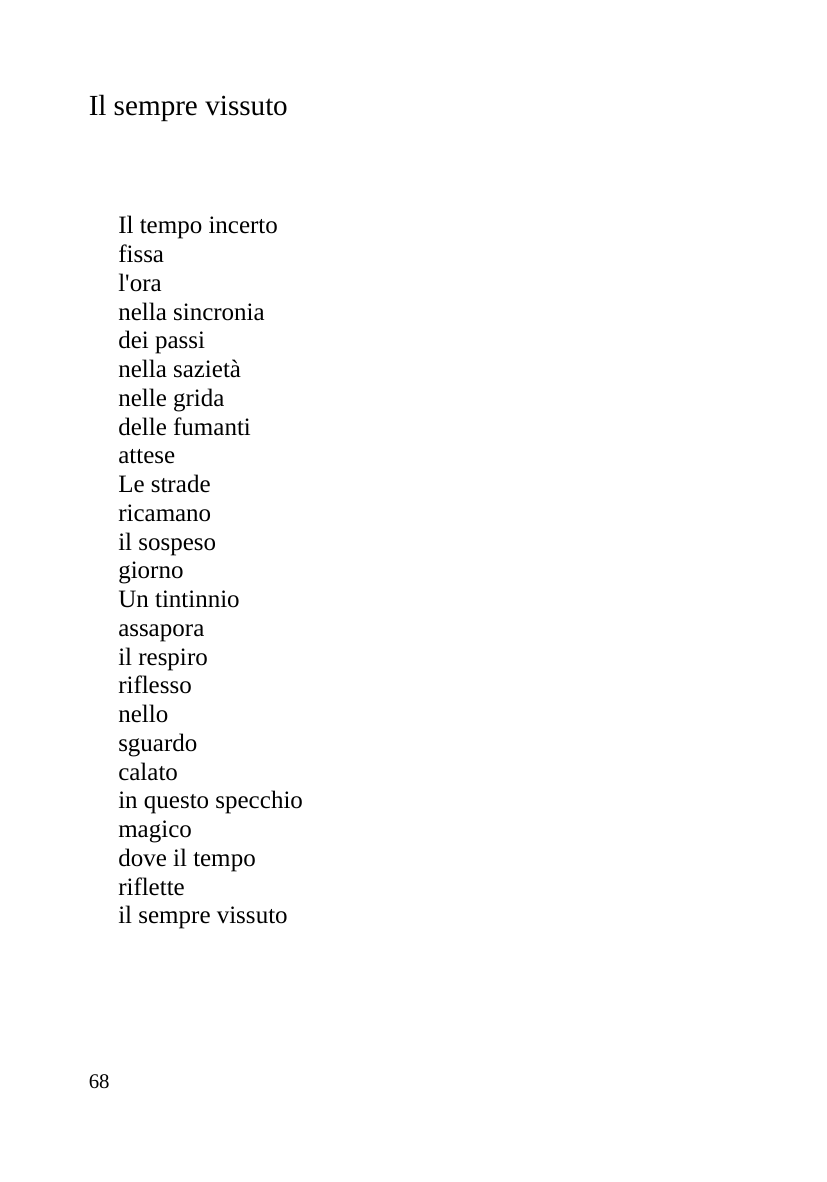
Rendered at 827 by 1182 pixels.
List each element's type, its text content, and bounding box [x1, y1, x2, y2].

text il respiro [88, 642, 738, 671]
text in questo specchio [88, 786, 738, 814]
text Il sempre vissuto [88, 88, 738, 122]
text Un tintinnio [88, 584, 738, 613]
text nella sincronia [88, 297, 738, 326]
text sguardo [88, 728, 738, 757]
text dei passi [88, 326, 738, 354]
text dove il tempo [88, 843, 738, 872]
text il sempre vissuto [88, 901, 738, 929]
text assapora [88, 613, 738, 642]
text riflette [88, 872, 738, 901]
text delle fumanti [88, 412, 738, 441]
text nello [88, 699, 738, 728]
text magico [88, 814, 738, 843]
text l'ora [88, 268, 738, 297]
text calato [88, 757, 738, 786]
text giorno [88, 556, 738, 584]
text Le strade [88, 469, 738, 498]
text riflesso [88, 671, 738, 699]
text nelle grida [88, 383, 738, 412]
text il sospeso [88, 527, 738, 556]
text attese [88, 441, 738, 469]
text Il tempo incerto [88, 211, 738, 239]
text fissa [88, 239, 738, 268]
text nella sazietà [88, 354, 738, 383]
text ricamano [88, 498, 738, 527]
